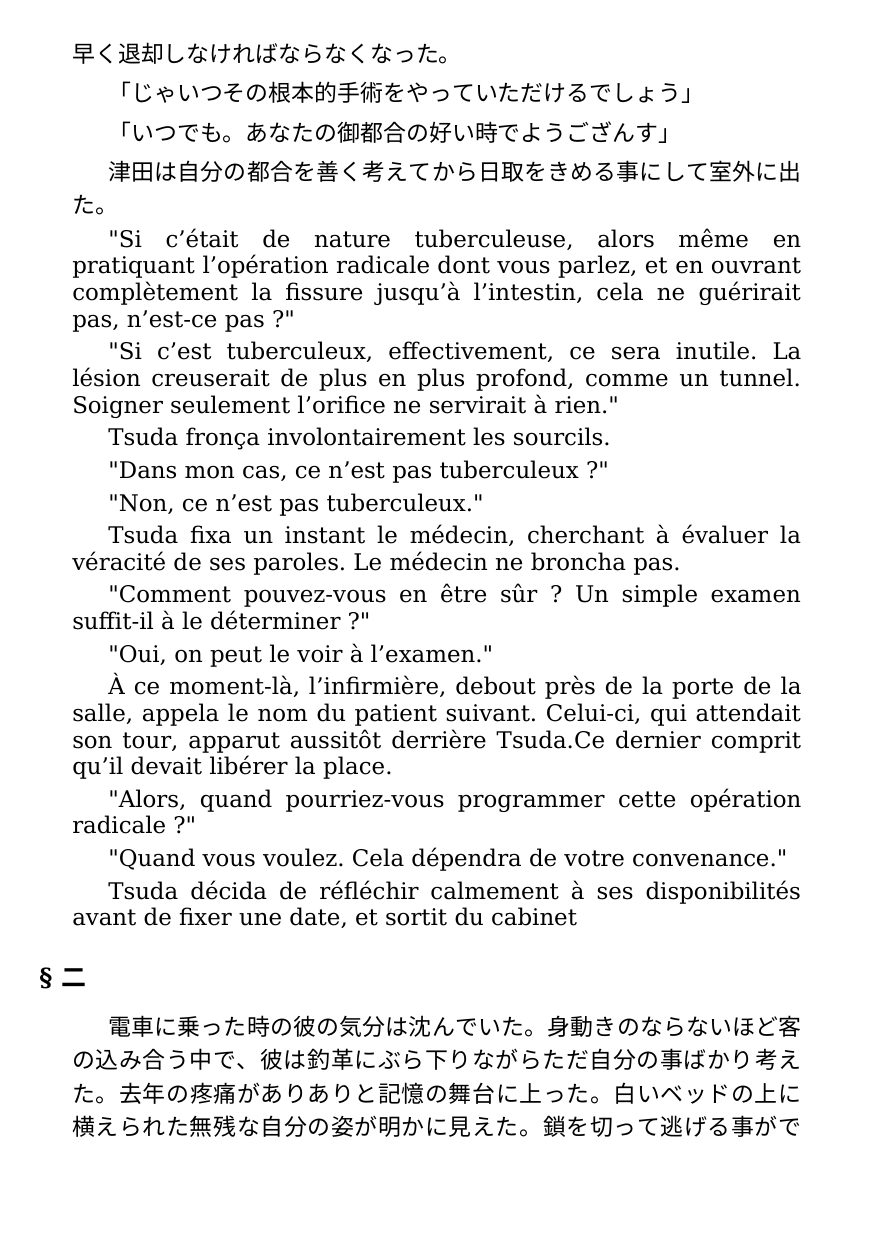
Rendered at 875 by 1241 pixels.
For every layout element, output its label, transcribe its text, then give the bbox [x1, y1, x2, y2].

text 「じゃいつその根本的手術をやっていただけるでしょう」 [72, 75, 802, 108]
subtitle § 二 [36, 955, 838, 997]
text 津田は自分の都合を善く考えてから日取をきめる事にして室外に出た。 [72, 153, 802, 220]
text "Dans mon cas, ce n’est pas tuberculeux ?" [72, 457, 802, 484]
text "Si c’était de nature tuberculeuse, alors même en pratiquant l’opération radicale dont vous parlez, et en ouvrant complètement la fissure jusqu’à l’intestin, cela ne guérirait pas, n’est-ce pas ?" [72, 226, 802, 333]
text "Alors, quand pourriez-vous programmer cette opération radicale ?" [72, 786, 802, 839]
text "Oui, on peut le voir à l’examen." [72, 641, 802, 667]
text À ce moment-là, l’infirmière, debout près de la porte de la salle, appela le nom du patient suivant. Celui-ci, qui attendait son tour, apparut aussitôt derrière Tsuda.Ce dernier comprit qu’il devait libérer la place. [72, 673, 802, 780]
text Tsuda fixa un instant le médecin, cherchant à évaluer la véracité de ses paroles. Le médecin ne broncha pas. [72, 522, 802, 576]
text "Comment pouvez-vous en être sûr ? Un simple examen suffit-il à le déterminer ?" [72, 582, 802, 635]
text "Non, ce n’est pas tuberculeux." [72, 490, 802, 516]
text Tsuda fronça involontairement les sourcils. [72, 424, 802, 451]
text "Si c’est tuberculeux, effectivement, ce sera inutile. La lésion creuserait de plus en plus profond, comme un tunnel. Soigner seulement l’orifice ne servirait à rien." [72, 338, 802, 418]
text Tsuda décida de réfléchir calmement à ses disponibilités avant de fixer une date, et sortit du cabinet [72, 878, 802, 931]
text 早く退却しなければならなくなった。 [72, 36, 802, 69]
text 電車に乗った時の彼の気分は沈んでいた。身動きのならないほど客の込み合う中で、彼は釣革にぶら下りながらただ自分の事ばかり考えた。去年の疼痛がありありと記憶の舞台に上った。白いベッドの上に横えられた無残な自分の姿が明かに見えた。鎖を切って逃げる事がで [72, 1009, 802, 1142]
text "Quand vous voulez. Cela dépendra de votre convenance." [72, 845, 802, 872]
text 「いつでも。あなたの御都合の好い時でようござんす」 [72, 114, 802, 148]
